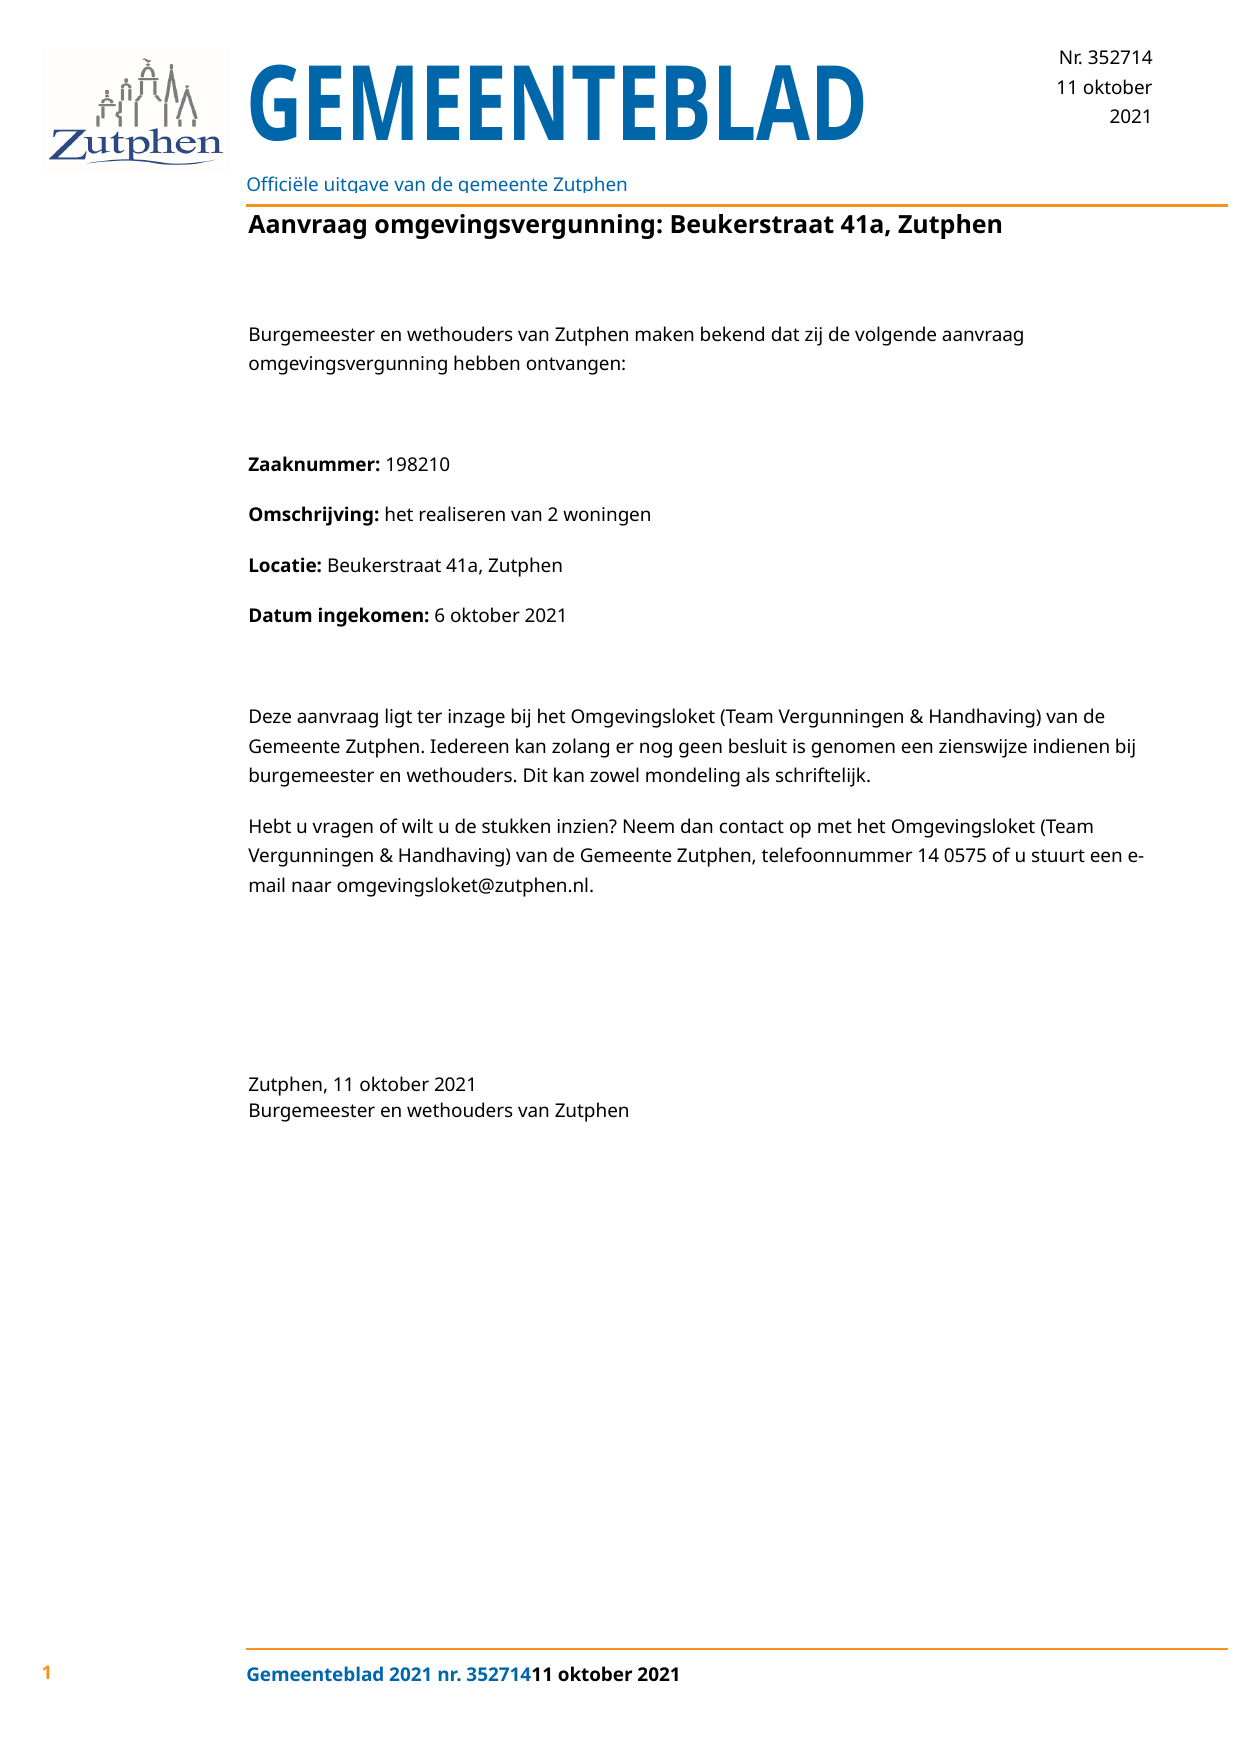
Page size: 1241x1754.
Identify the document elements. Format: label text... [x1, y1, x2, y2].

text Omschrijving: het realiseren van 2 woningen [248, 502, 1152, 527]
text Hebt u vragen of wilt u de stukken inzien? Neem dan contact op met het Omgevingsloket (Team Vergunningen & Handhaving) van de Gemeente Zutphen, telefoonnummer 14 0575 of u stuurt een e-mail naar omgevingsloket@zutphen.nl. [248, 813, 1152, 898]
text Zaaknummer: 198210 [248, 451, 1152, 477]
text Deze aanvraag ligt ter inzage bij het Omgevingsloket (Team Vergunningen & Handhaving) van de Gemeente Zutphen. Iedereen kan zolang er nog geen besluit is genomen een zienswijze indienen bij burgemeester en wethouders. Dit kan zowel mondeling als schriftelijk. [248, 703, 1152, 788]
picture [41, 47, 231, 172]
text Burgemeester en wethouders van Zutphen maken bekend dat zij de volgende aanvraag omgevingsvergunning hebben ontvangen: [248, 321, 1152, 376]
text Burgemeester en wethouders van Zutphen [248, 1097, 1152, 1122]
text Datum ingekomen: 6 oktober 2021 [248, 602, 1152, 628]
text Aanvraag omgevingsvergunning: Beukerstraat 41a, Zutphen [248, 207, 1152, 241]
text Locatie: Beukerstraat 41a, Zutphen [248, 552, 1152, 578]
text Zutphen, 11 oktober 2021 [248, 1071, 1152, 1097]
